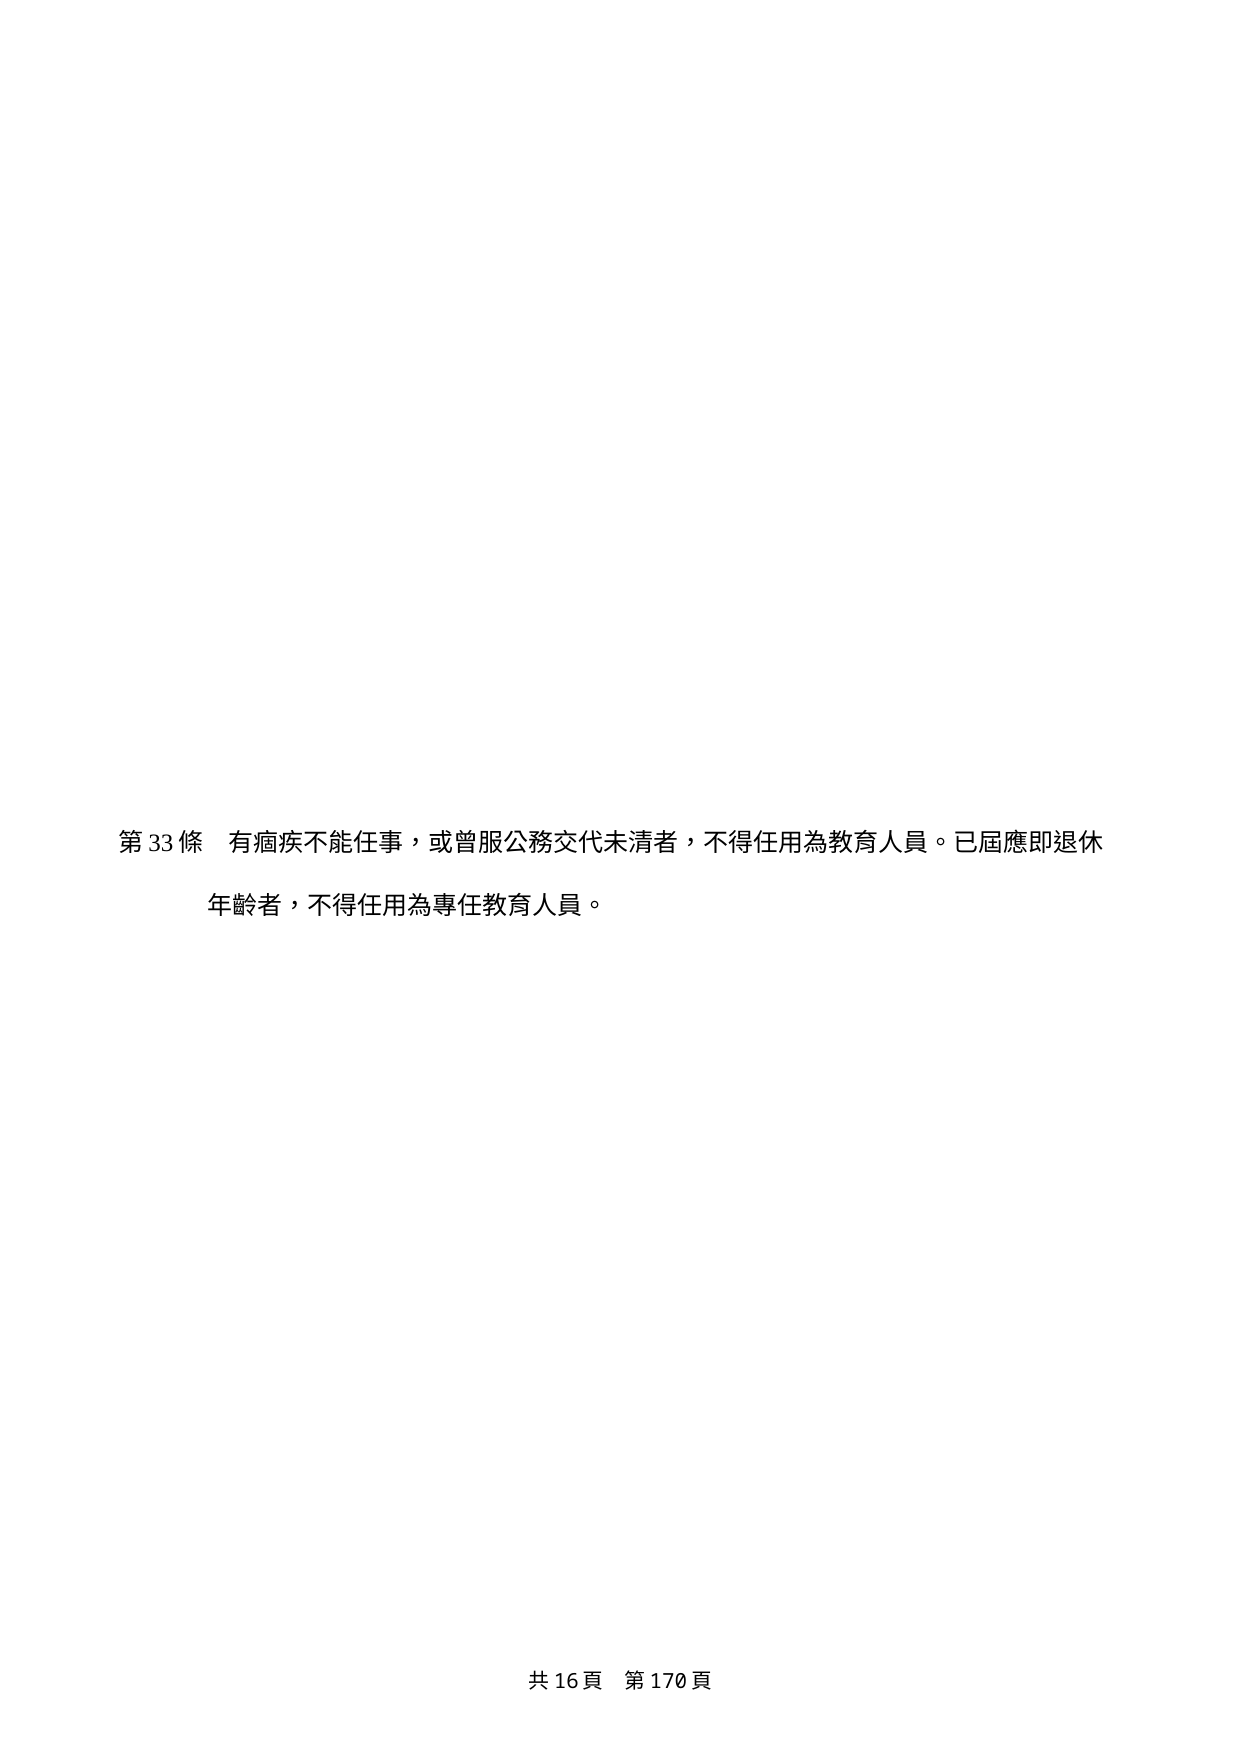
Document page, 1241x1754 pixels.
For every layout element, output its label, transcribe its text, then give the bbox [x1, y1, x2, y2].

text 第33條 有痼疾不能任事，或曾服公務交代未清者，不得任用為教育人員。已屆應即退休年齡者，不得任用為專任教育人員。 [118, 799, 1122, 924]
